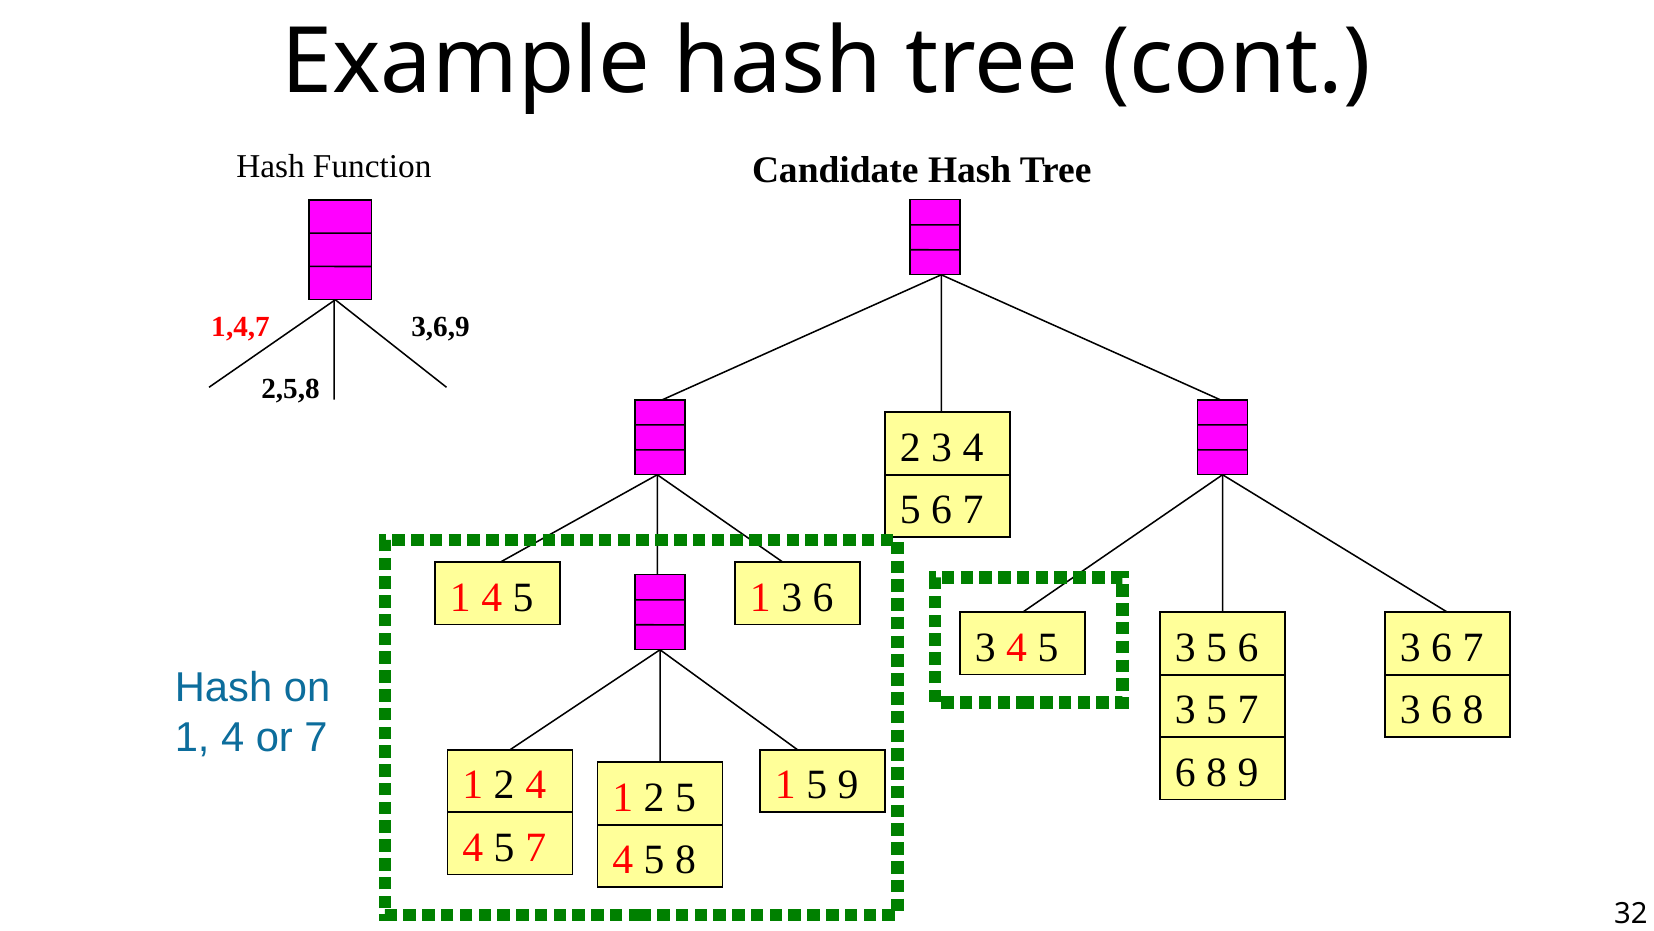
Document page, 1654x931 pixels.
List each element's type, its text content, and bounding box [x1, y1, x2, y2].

text_box [1074, 612, 1086, 675]
text_box [849, 562, 861, 625]
text_box [635, 601, 686, 624]
text_box [910, 251, 961, 275]
text_box 4 5 7 [447, 812, 562, 878]
text_box Candidate Hash Tree [737, 137, 1107, 198]
text_box 5 6 7 [885, 474, 999, 540]
text_box [1197, 399, 1248, 424]
text_box [1499, 612, 1511, 738]
text_box 3 5 6 [1160, 612, 1274, 674]
text_box [635, 426, 686, 449]
text_box 1 2 5 [597, 762, 712, 824]
text_box 3,6,9 [396, 299, 486, 350]
text_box 1,4,7 [196, 299, 286, 350]
text_box [712, 762, 723, 888]
text_box 1 2 4 [447, 749, 562, 812]
text_box [999, 412, 1011, 538]
text_box [910, 199, 961, 224]
text_box [635, 574, 686, 599]
title Example hash tree (cont.) [82, 1, 1571, 113]
text_box [635, 626, 686, 650]
text_box Hash Function [221, 137, 447, 192]
text_box 4 5 8 [597, 824, 712, 890]
text_box [562, 749, 573, 875]
text_box [635, 451, 686, 475]
text_box 2,5,8 [246, 362, 336, 413]
text_box [910, 226, 961, 249]
text_box 1 3 6 [735, 562, 849, 628]
text_box 3 5 7 [1160, 674, 1274, 737]
text_box 3 6 7 [1385, 612, 1499, 674]
text_box [308, 199, 372, 300]
text_box 2 3 4 [885, 412, 999, 474]
text_box 6 8 9 [1160, 737, 1274, 803]
text_box [1274, 612, 1286, 800]
text_box 1 4 5 [435, 562, 549, 628]
text_box [1197, 426, 1248, 449]
text_box Hash on 1, 4 or 7 [160, 652, 348, 768]
text_box [874, 749, 886, 813]
text_box 3 6 8 [1385, 674, 1499, 740]
text_box [635, 399, 686, 424]
text_box 1 5 9 [760, 749, 874, 815]
text_box 3 4 5 [960, 612, 1074, 678]
text_box [1197, 451, 1248, 475]
text_box [549, 562, 561, 625]
